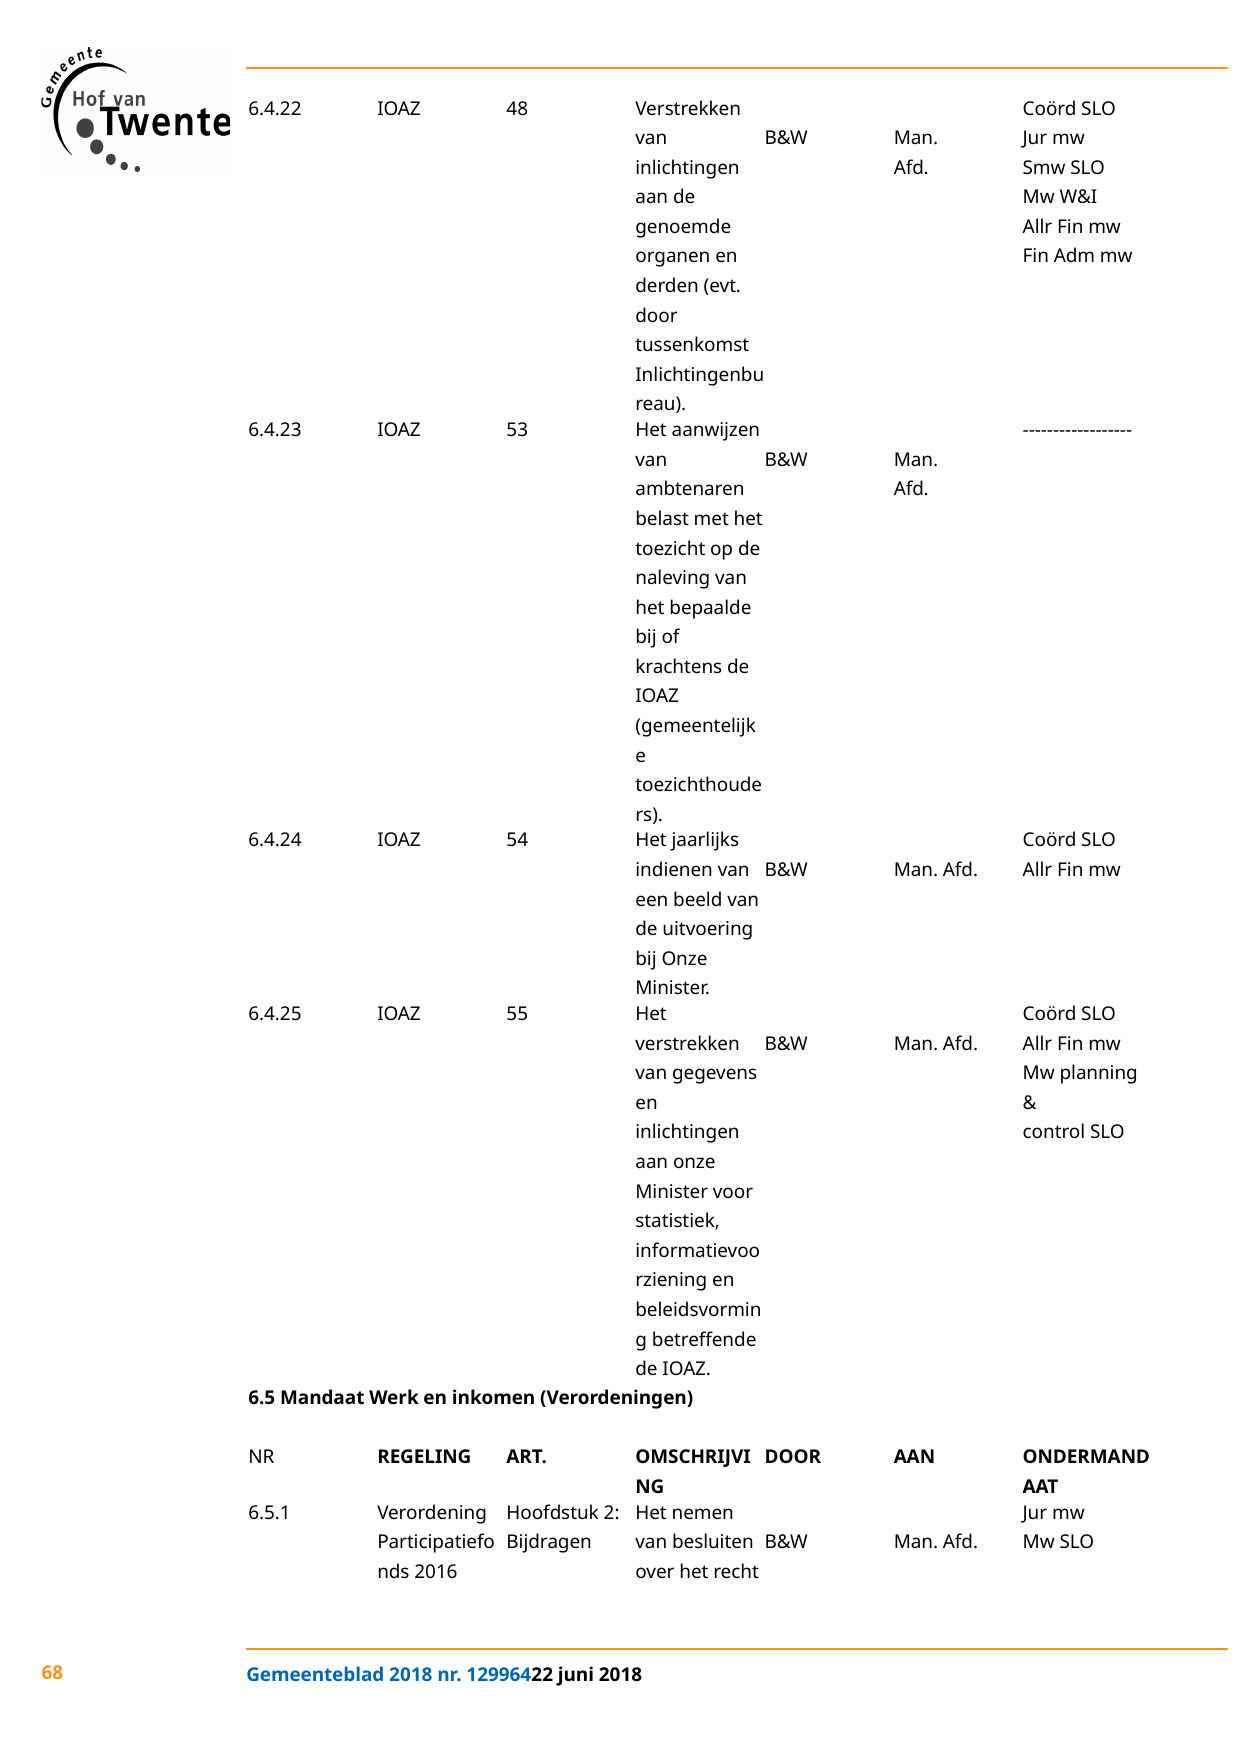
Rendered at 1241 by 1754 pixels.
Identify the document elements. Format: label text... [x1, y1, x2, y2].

table_cell Coörd SLO Allr Fin mw [1023, 827, 1152, 1000]
table_cell Het jaarlijks indienen van een beeld van de uitvoering bij Onze Minister. [635, 827, 764, 1000]
table_cell 6.4.25 [248, 1000, 377, 1381]
table_cell Man. Afd. [894, 827, 1022, 1000]
table_cell IOAZ [377, 827, 506, 1000]
table_header DOOR [764, 1444, 893, 1499]
table_cell Verstrekken van inlichtingen aan de genoemde organen en derden (evt. door tussenkomst Inlichtingenbureau). [635, 95, 764, 416]
table_cell B&W [764, 1000, 893, 1381]
table_cell Man. Afd. [894, 1000, 1022, 1381]
table_cell Man. Afd. [894, 95, 1022, 416]
table_cell Coörd SLO Jur mw Smw SLO Mw W&I Allr Fin mw Fin Adm mw [1023, 95, 1152, 416]
table_cell 53 [506, 416, 635, 827]
table_cell Coörd SLO Allr Fin mw Mw planning & control SLO [1023, 1000, 1152, 1381]
table_cell B&W [764, 827, 893, 1000]
table_cell Het verstrekken van gegevens en inlichtingen aan onze Minister voor statistiek, informatievoorziening en beleidsvorming betreffende de IOAZ. [635, 1000, 764, 1381]
table_cell Het nemen van besluiten over het recht [635, 1499, 764, 1584]
table_cell B&W [764, 95, 893, 416]
table_cell 54 [506, 827, 635, 1000]
table_cell Verordening Participatiefonds 2016 [377, 1499, 506, 1584]
table_header ART. [506, 1444, 635, 1499]
table_cell 6.4.22 [248, 95, 377, 416]
table_cell 6.5.1 [248, 1499, 377, 1584]
table_cell B&W [764, 1499, 893, 1584]
table_cell IOAZ [377, 95, 506, 416]
table_header AAN [894, 1444, 1022, 1499]
text 6.5 Mandaat Werk en inkomen (Verordeningen) [248, 1384, 1152, 1410]
table_cell 6.4.24 [248, 827, 377, 1000]
table_cell 48 [506, 95, 635, 416]
table_header OMSCHRIJVING [635, 1444, 764, 1499]
table_header REGELING [377, 1444, 506, 1499]
table_header ONDERMANDAAT [1023, 1444, 1152, 1499]
table_cell 55 [506, 1000, 635, 1381]
table_cell Het aanwijzen van ambtenaren belast met het toezicht op de naleving van het bepaalde bij of krachtens de IOAZ (gemeentelijke toezichthouders). [635, 416, 764, 827]
table_cell IOAZ [377, 1000, 506, 1381]
table_header NR [248, 1444, 377, 1499]
table_cell 6.4.23 [248, 416, 377, 827]
table_cell Hoofdstuk 2: Bijdragen [506, 1499, 635, 1584]
picture [41, 47, 231, 172]
table_cell Man. Afd. [894, 1499, 1022, 1584]
table_cell IOAZ [377, 416, 506, 827]
table_cell B&W [764, 416, 893, 827]
table_cell ------------------ [1023, 416, 1152, 827]
table_cell Man. Afd. [894, 416, 1022, 827]
table_cell Jur mw Mw SLO [1023, 1499, 1152, 1584]
